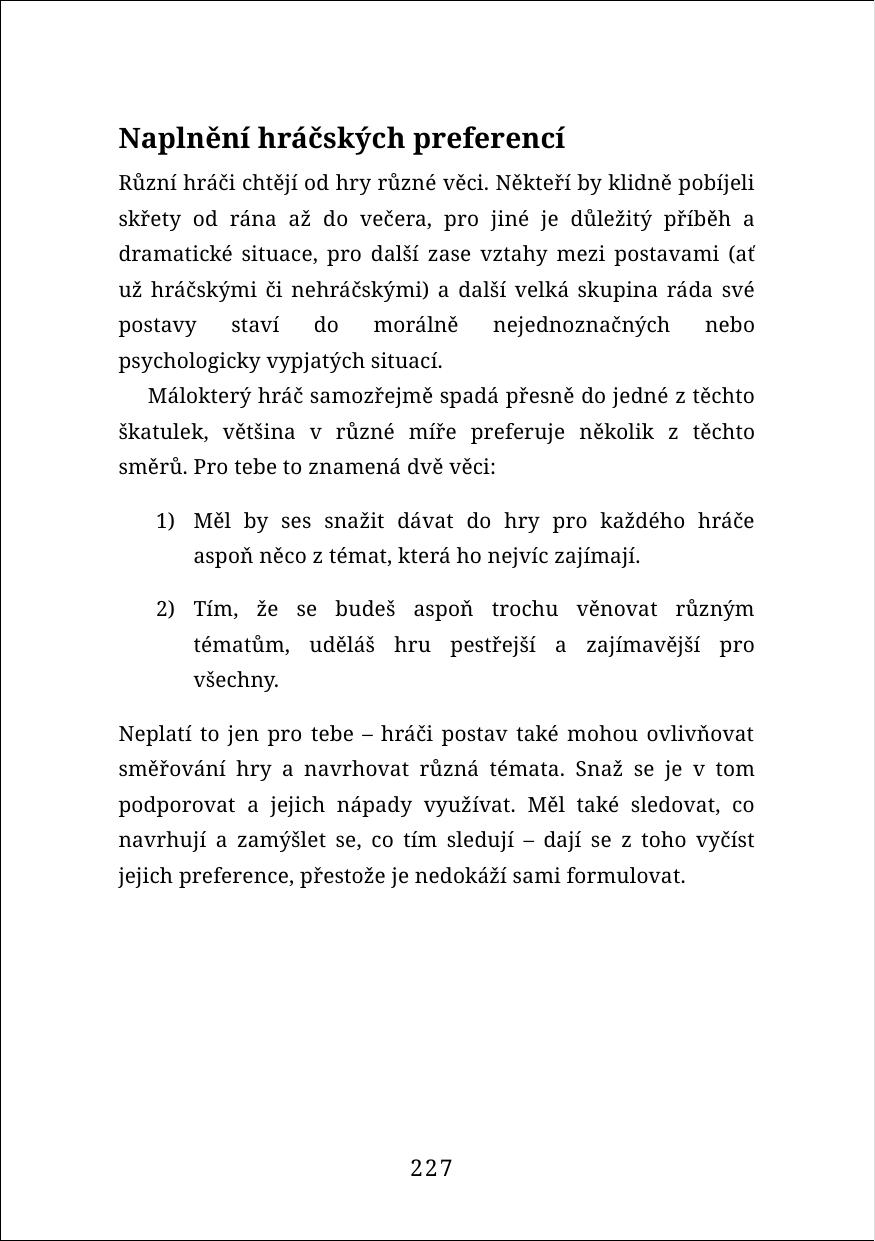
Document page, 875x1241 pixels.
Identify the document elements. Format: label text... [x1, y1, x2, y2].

list Měl by ses snažit dávat do hry pro každého hráče aspoň něco z témat, která ho nejvíc zajímají. [156, 506, 756, 570]
text Neplatí to jen pro tebe – hráči postav také mohou ovlivňovat směřování hry a navrhovat různá témata. Snaž se je v tom podporovat a jejich nápady využívat. Měl také sledovat, co navrhují a zamýšlet se, co tím sledují – dají se z toho vyčíst jejich preference, přestože je nedokáží sami formulovat. [118, 719, 756, 889]
subtitle Naplnění hráčských preferencí [118, 118, 756, 157]
text Různí hráči chtějí od hry různé věci. Někteří by klidně pobíjeli skřety od rána až do večera, pro jiné je důležitý příběh a dramatické situace, pro další zase vztahy mezi postavami (ať už hráčskými či nehráčskými) a další velká skupina ráda své postavy staví do morálně nejednoznačných nebo psychologicky vypjatých situací. Málokterý hráč samozřejmě spadá přesně do jedné z těchto škatulek, většina v různé míře preferuje několik z těchto směrů. Pro tebe to znamená dvě věci: [118, 168, 756, 481]
list Tím, že se budeš aspoň trochu věnovat různým tématům, uděláš hru pestřejší a zajímavější pro všechny. [156, 594, 756, 694]
